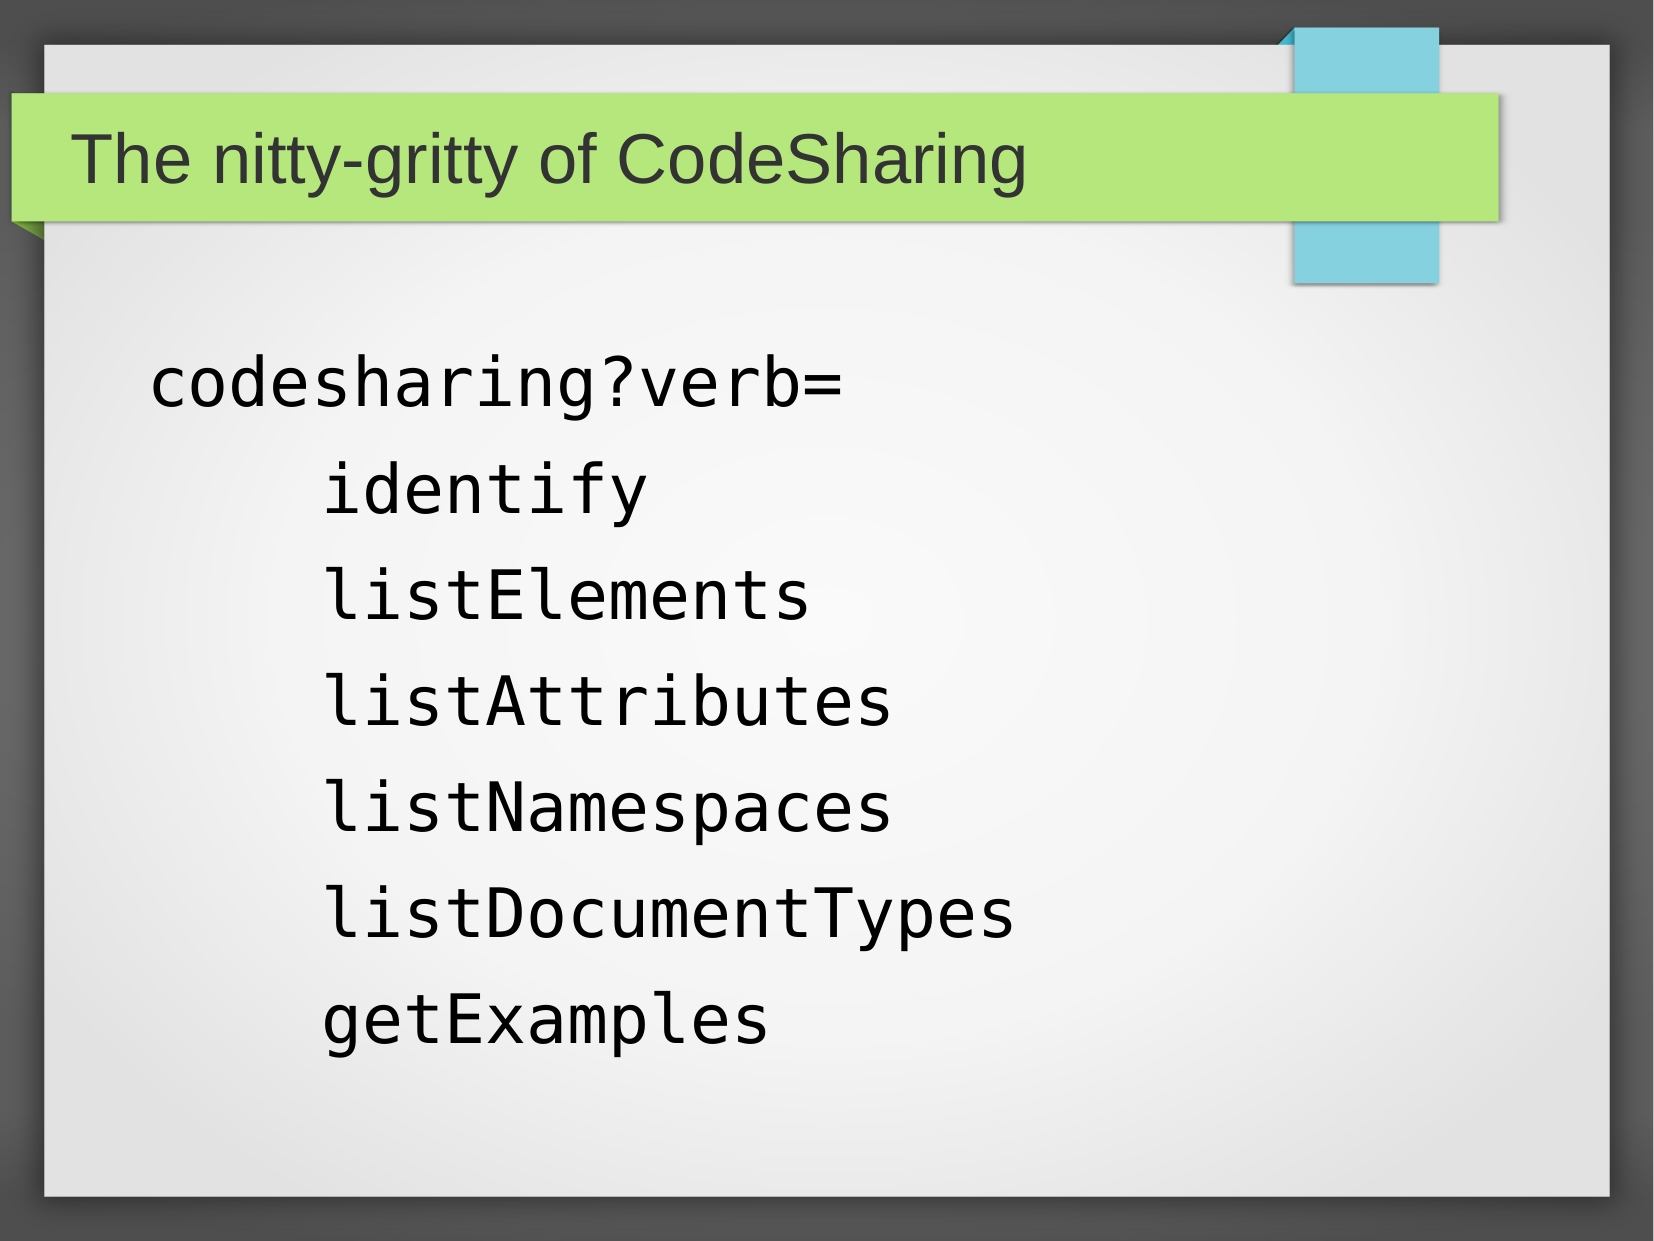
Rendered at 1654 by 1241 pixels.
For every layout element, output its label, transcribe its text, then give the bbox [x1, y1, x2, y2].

picture [0, 0, 1654, 1241]
title The nitty-gritty of CodeSharing [70, 106, 1229, 213]
list codesharing?verb= identify listElements listAttributes listNamespaces listDocumentTypes getExamples [82, 343, 1538, 1063]
